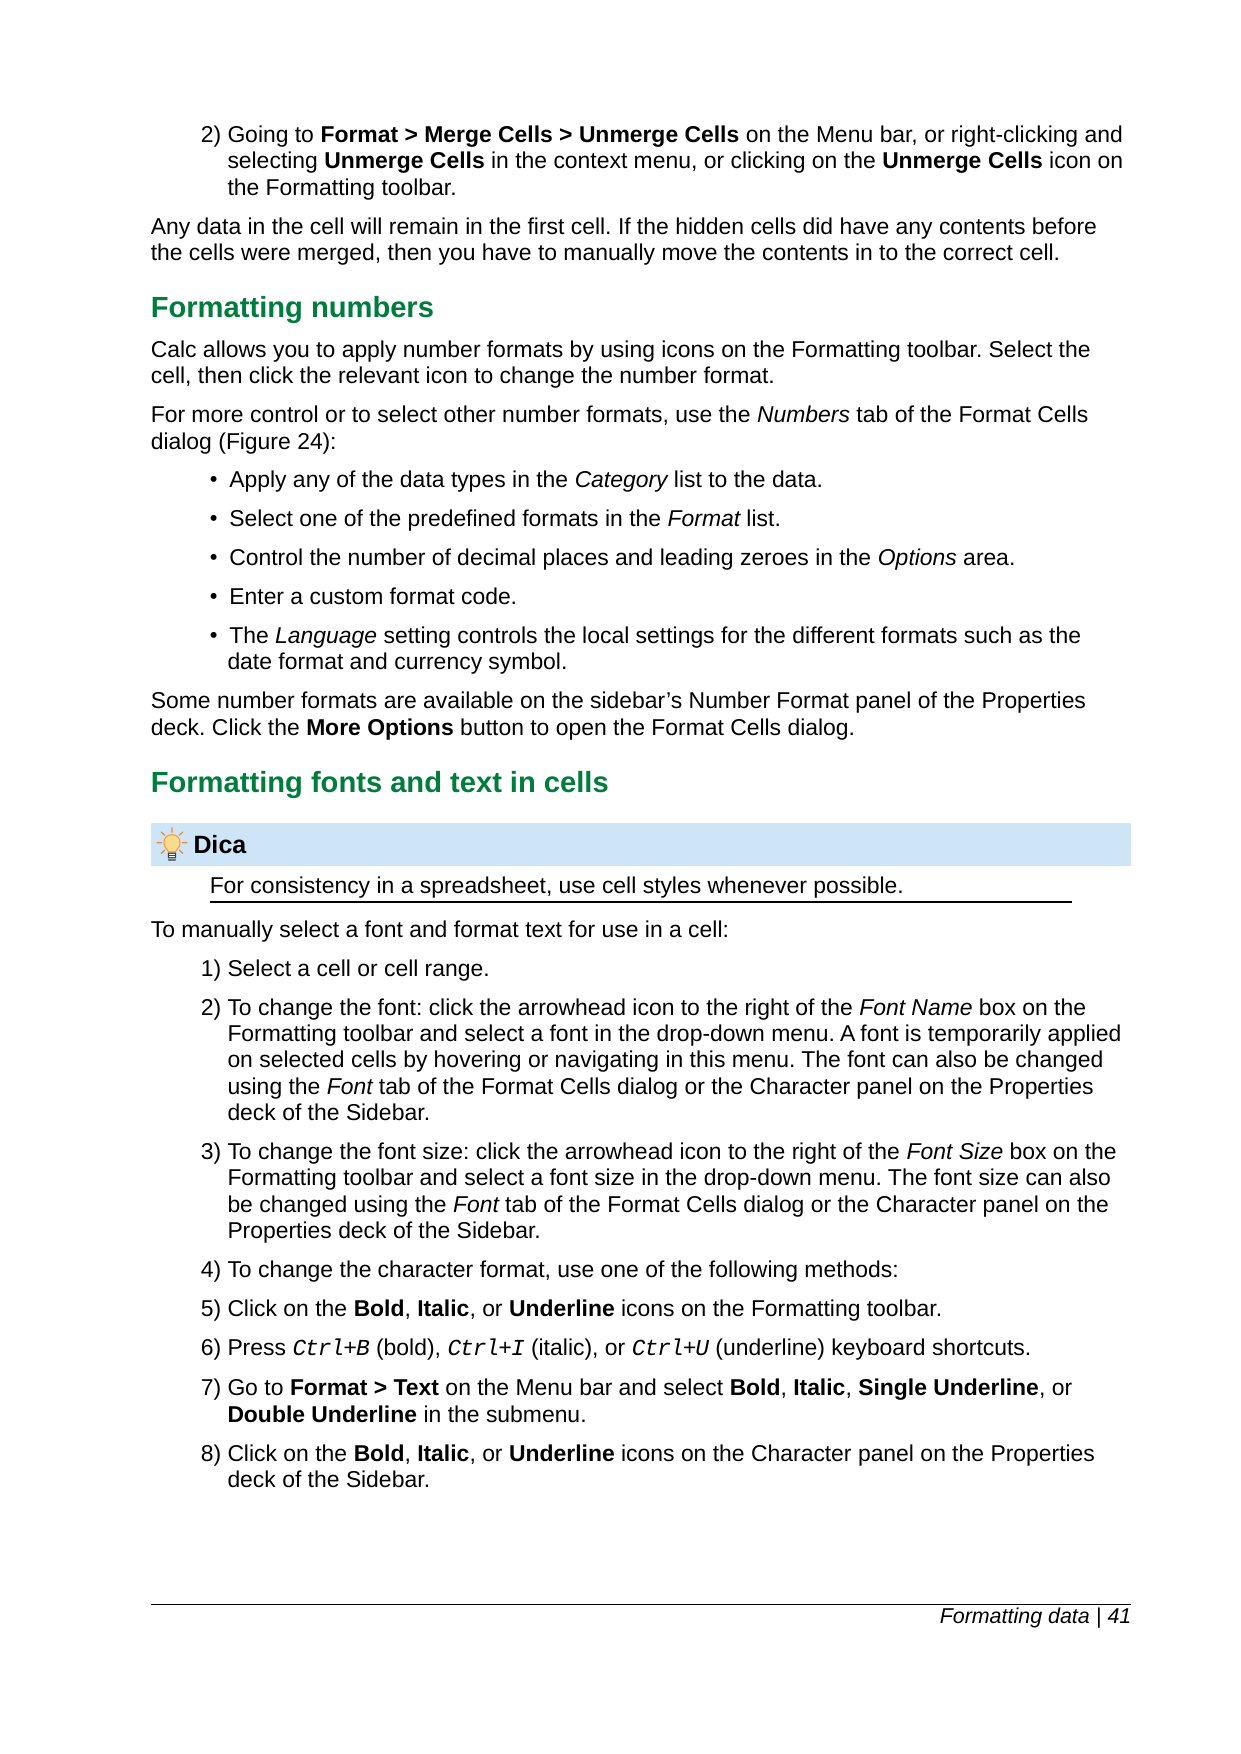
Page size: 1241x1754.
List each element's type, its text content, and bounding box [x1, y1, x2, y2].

list To change the character format, use one of the following methods: [227, 1256, 1131, 1282]
list For more control or to select other number formats, use the Numbers tab of the Format Cells dialog (Figure 24): [151, 401, 1131, 454]
subtitle Formatting numbers [151, 290, 1131, 324]
list The Language setting controls the local settings for the different formats such as the date format and currency symbol. [209, 622, 1131, 674]
list To change the font: click the arrowhead icon to the right of the Font Name box on the Formatting toolbar and select a font in the drop-down menu. A font is temporarily applied on selected cells by hovering or navigating in this menu. The font can also be changed using the Font tab of the Format Cells dialog or the Character panel on the Properties deck of the Sidebar. [227, 994, 1131, 1125]
list Enter a custom format code. [209, 583, 1131, 609]
list Going to Format > Merge Cells > Unmerge Cells on the Menu bar, or right-clicking and selecting Unmerge Cells in the context menu, or clicking on the Unmerge Cells icon on the Formatting toolbar. [227, 121, 1131, 200]
subtitle Formatting fonts and text in cells [151, 764, 1131, 798]
list Press Ctrl+B (bold), Ctrl+I (italic), or Ctrl+U (underline) keyboard shortcuts. [227, 1333, 1131, 1362]
text Calc allows you to apply number formats by using icons on the Formatting toolbar. Select the cell, then click the relevant icon to change the number format. [151, 336, 1131, 389]
list To change the font size: click the arrowhead icon to the right of the Font Size box on the Formatting toolbar and select a font size in the drop-down menu. The font size can also be changed using the Font tab of the Format Cells dialog or the Character panel on the Properties deck of the Sidebar. [227, 1138, 1131, 1243]
text Any data in the cell will remain in the first cell. If the hidden cells did have any contents before the cells were merged, then you have to manually move the contents in to the correct cell. [151, 213, 1131, 265]
list Click on the Bold, Italic, or Underline icons on the Character panel on the Properties deck of the Sidebar. [227, 1439, 1131, 1492]
list Go to Format > Text on the Menu bar and select Bold, Italic, Single Underline, or Double Underline in the submenu. [227, 1374, 1131, 1427]
list Select a cell or cell range. [227, 955, 1131, 981]
list Control the number of decimal places and leading zeroes in the Options area. [209, 544, 1131, 571]
list Select one of the predefined formats in the Format list. [209, 505, 1131, 532]
list To manually select a font and format text for use in a cell: [151, 916, 1131, 942]
text For consistency in a spreadsheet, use cell styles whenever possible. [209, 872, 1072, 903]
subtitle Dica [151, 823, 1131, 866]
text Some number formats are available on the sidebar’s Number Format panel of the Properties deck. Click the More Options button to open the Format Cells dialog. [151, 687, 1131, 740]
list Click on the Bold, Italic, or Underline icons on the Formatting toolbar. [227, 1295, 1131, 1321]
list Apply any of the data types in the Category list to the data. [209, 466, 1131, 493]
